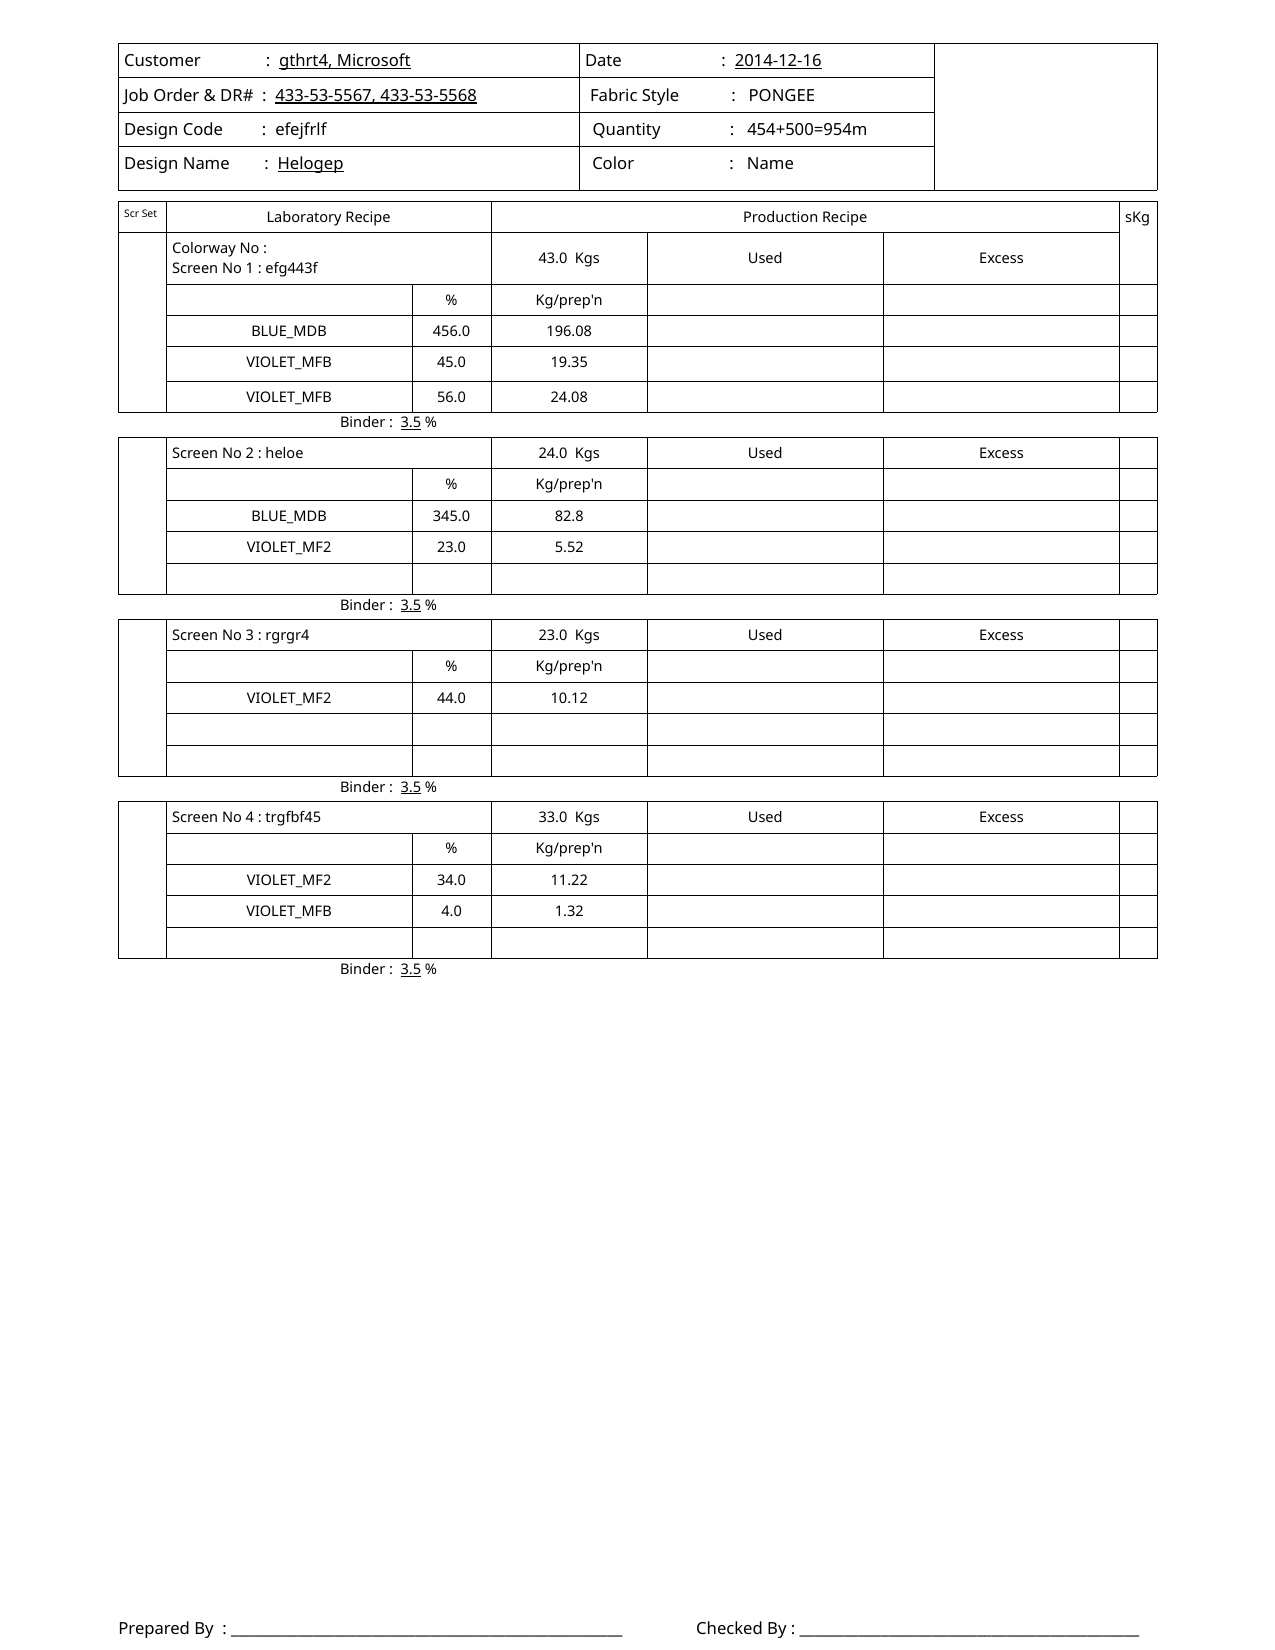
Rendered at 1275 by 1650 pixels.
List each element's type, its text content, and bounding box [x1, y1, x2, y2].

table_header [119, 802, 166, 958]
text Binder : 3.5 % [118, 413, 1157, 432]
table_cell [884, 564, 1119, 594]
table_cell 43.0 Kgs [492, 233, 647, 283]
table_cell % [413, 651, 491, 682]
table_header 24.0 Kgs [492, 438, 647, 468]
table_header Excess [884, 802, 1119, 832]
table_cell [648, 651, 883, 682]
table_cell [648, 347, 883, 381]
table_cell [884, 746, 1119, 776]
table_cell Quantity : 454+500=954m [580, 113, 934, 146]
table_cell [1120, 714, 1157, 745]
table_cell [648, 469, 883, 500]
table_cell [167, 564, 412, 594]
table_cell [492, 564, 647, 594]
table_cell [119, 233, 166, 412]
table_cell [648, 928, 883, 958]
table_cell 45.0 [413, 347, 491, 381]
table_cell BLUE_MDB [167, 316, 412, 346]
table_header sKg [1120, 202, 1157, 283]
table_cell [884, 285, 1119, 315]
table_cell Kg/prep'n [492, 469, 647, 500]
table_cell 56.0 [413, 382, 491, 412]
table_header Screen No 4 : trgfbf45 [167, 802, 491, 832]
table_cell [167, 651, 412, 682]
table_cell 1.32 [492, 896, 647, 927]
table_cell [1120, 683, 1157, 713]
table_cell BLUE_MDB [167, 501, 412, 531]
table_header [1120, 438, 1157, 468]
table_cell [884, 347, 1119, 381]
table_header 23.0 Kgs [492, 620, 647, 650]
table_cell 345.0 [413, 501, 491, 531]
table_cell [1120, 896, 1157, 927]
table_cell [167, 469, 412, 500]
table_header Used [648, 438, 883, 468]
table_cell VIOLET_MF2 [167, 865, 412, 895]
table_cell % [413, 469, 491, 500]
table_cell [884, 683, 1119, 713]
table_header [1120, 802, 1157, 832]
table_cell [648, 865, 883, 895]
table_header Used [648, 802, 883, 832]
table_cell [167, 746, 412, 776]
table_cell [492, 928, 647, 958]
table_cell VIOLET_MFB [167, 896, 412, 927]
table_header Excess [884, 438, 1119, 468]
table_cell 456.0 [413, 316, 491, 346]
table_cell [1120, 285, 1157, 315]
table_cell Kg/prep'n [492, 285, 647, 315]
table_cell 4.0 [413, 896, 491, 927]
table_cell [648, 714, 883, 745]
table_header [1120, 620, 1157, 650]
table_cell [648, 746, 883, 776]
table_cell Job Order & DR# : 433-53-5567, 433-53-5568 [119, 78, 579, 112]
table_cell [1120, 746, 1157, 776]
table_cell Design Code : efejfrlf [119, 113, 579, 146]
table_cell [648, 501, 883, 531]
table_cell [884, 928, 1119, 958]
table_cell [884, 501, 1119, 531]
table_header Used [648, 620, 883, 650]
table_cell [648, 382, 883, 412]
table_cell [1120, 501, 1157, 531]
table_cell [413, 564, 491, 594]
table_cell [648, 834, 883, 864]
table_header [119, 620, 166, 776]
table_cell % [413, 285, 491, 315]
table_cell [413, 714, 491, 745]
table_cell 44.0 [413, 683, 491, 713]
table_cell [1120, 564, 1157, 594]
table_cell Fabric Style : PONGEE [580, 78, 934, 112]
table_cell [648, 316, 883, 346]
table_header Scr Set [119, 202, 166, 232]
table_cell % [413, 834, 491, 864]
table_header Date : 2014-12-16 [580, 44, 934, 77]
table_cell [413, 746, 491, 776]
table_cell [884, 896, 1119, 927]
table_cell Design Name : Helogep [119, 147, 579, 190]
table_cell [884, 834, 1119, 864]
table_header 33.0 Kgs [492, 802, 647, 832]
text Binder : 3.5 % [118, 595, 1157, 614]
table_cell 11.22 [492, 865, 647, 895]
table_header Excess [884, 620, 1119, 650]
table_cell 10.12 [492, 683, 647, 713]
table_cell 19.35 [492, 347, 647, 381]
table_cell [648, 532, 883, 563]
table_cell [884, 316, 1119, 346]
table_cell Colorway No : Screen No 1 : efg443f [167, 233, 491, 283]
table_header [119, 438, 166, 594]
table_cell Color : Name [580, 147, 934, 190]
table_cell VIOLET_MFB [167, 382, 412, 412]
table_cell [492, 746, 647, 776]
table_cell [884, 714, 1119, 745]
table_cell 34.0 [413, 865, 491, 895]
table_cell [884, 469, 1119, 500]
table_cell [1120, 532, 1157, 563]
table_cell [167, 714, 412, 745]
table_header Screen No 3 : rgrgr4 [167, 620, 491, 650]
table_cell [167, 834, 412, 864]
table_cell 5.52 [492, 532, 647, 563]
table_cell [492, 714, 647, 745]
table_cell [648, 683, 883, 713]
text Binder : 3.5 % [118, 777, 1157, 796]
table_cell [1120, 834, 1157, 864]
table_cell [1120, 347, 1157, 381]
table_cell [1120, 651, 1157, 682]
table_cell [167, 928, 412, 958]
table_cell Kg/prep'n [492, 651, 647, 682]
table_header [935, 44, 1157, 190]
table_header Production Recipe [492, 202, 1119, 232]
text Binder : 3.5 % [118, 959, 1157, 978]
table_cell [1120, 316, 1157, 346]
table_cell Used [648, 233, 883, 283]
table_cell [1120, 469, 1157, 500]
table_cell Excess [884, 233, 1119, 283]
table_cell [1120, 865, 1157, 895]
table_cell [648, 285, 883, 315]
table_cell [884, 865, 1119, 895]
table_cell [648, 896, 883, 927]
table_header Customer : gthrt4, Microsoft [119, 44, 579, 77]
table_cell Kg/prep'n [492, 834, 647, 864]
table_cell 24.08 [492, 382, 647, 412]
table_header Screen No 2 : heloe [167, 438, 491, 468]
table_cell [884, 382, 1119, 412]
table_cell [167, 285, 412, 315]
table_cell VIOLET_MFB [167, 347, 412, 381]
table_cell [884, 532, 1119, 563]
table_cell [413, 928, 491, 958]
table_cell 82.8 [492, 501, 647, 531]
table_cell VIOLET_MF2 [167, 532, 412, 563]
table_cell [884, 651, 1119, 682]
table_cell [1120, 928, 1157, 958]
table_cell [648, 564, 883, 594]
table_cell [1120, 382, 1157, 412]
table_header Laboratory Recipe [167, 202, 491, 232]
table_cell 23.0 [413, 532, 491, 563]
table_cell VIOLET_MF2 [167, 683, 412, 713]
table_cell 196.08 [492, 316, 647, 346]
